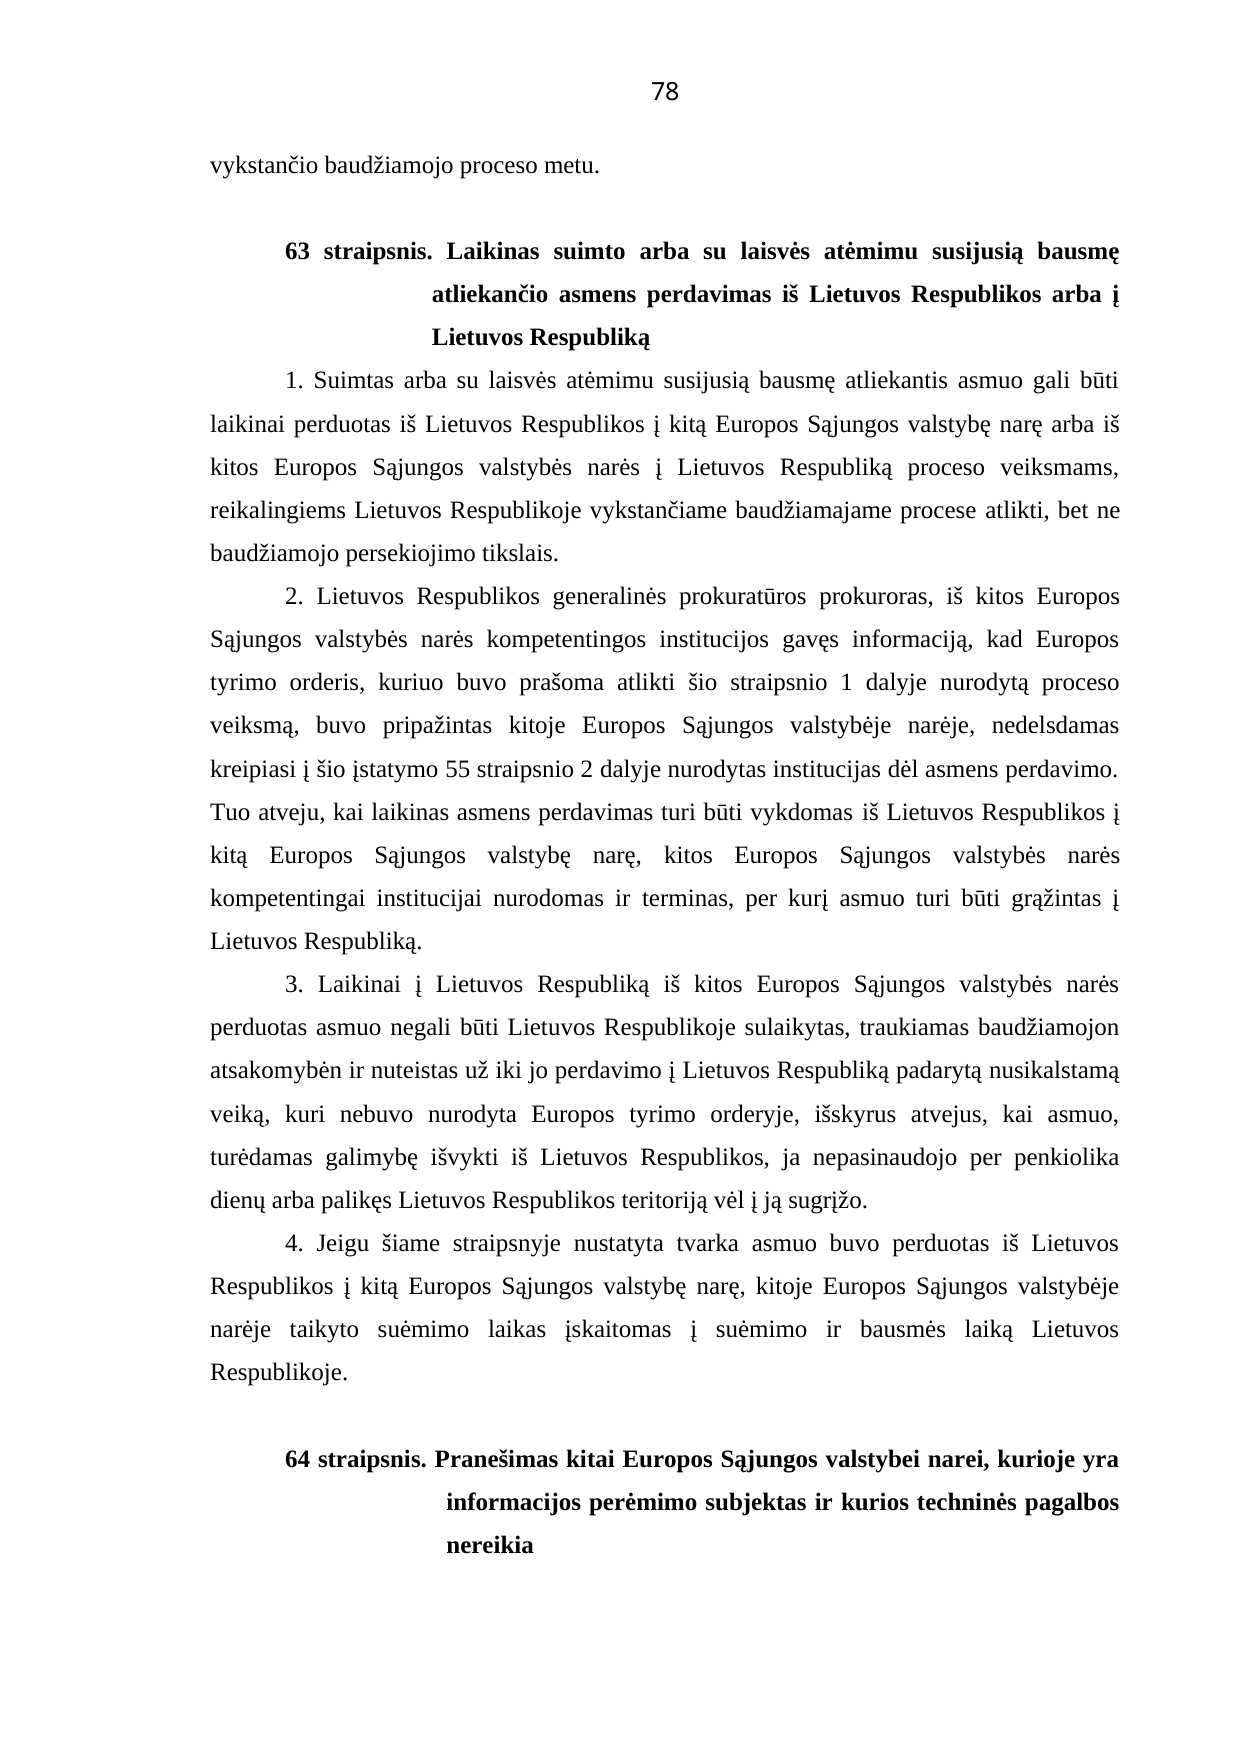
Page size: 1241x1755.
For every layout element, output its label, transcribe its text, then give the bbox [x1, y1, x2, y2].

text 2. Lietuvos Respublikos generalinės prokuratūros prokuroras, iš kitos Europos Sąjungos valstybės narės kompetentingos institucijos gavęs informaciją, kad Europos tyrimo orderis, kuriuo buvo prašoma atlikti šio straipsnio 1 dalyje nurodytą proceso veiksmą, buvo pripažintas kitoje Europos Sąjungos valstybėje narėje, nedelsdamas kreipiasi į šio įstatymo 55 straipsnio 2 dalyje nurodytas institucijas dėl asmens perdavimo. Tuo atveju, kai laikinas asmens perdavimas turi būti vykdomas iš Lietuvos Respublikos į kitą Europos Sąjungos valstybę narę, kitos Europos Sąjungos valstybės narės kompetentingai institucijai nurodomas ir terminas, per kurį asmuo turi būti grąžintas į Lietuvos Respubliką. [210, 581, 1120, 955]
text 1. Suimtas arba su laisvės atėmimu susijusią bausmę atliekantis asmuo gali būti laikinai perduotas iš Lietuvos Respublikos į kitą Europos Sąjungos valstybę narę arba iš kitos Europos Sąjungos valstybės narės į Lietuvos Respubliką proceso veiksmams, reikalingiems Lietuvos Respublikoje vykstančiame baudžiamajame procese atlikti, bet ne baudžiamojo persekiojimo tikslais. [210, 366, 1120, 567]
text 4. Jeigu šiame straipsnyje nustatyta tvarka asmuo buvo perduotas iš Lietuvos Respublikos į kitą Europos Sąjungos valstybę narę, kitoje Europos Sąjungos valstybėje narėje taikyto suėmimo laikas įskaitomas į suėmimo ir bausmės laiką Lietuvos Respublikoje. [210, 1228, 1120, 1386]
text 64 straipsnis. Pranešimas kitai Europos Sąjungos valstybei narei, kurioje yra informacijos perėmimo subjektas ir kurios techninės pagalbos nereikia [285, 1444, 1120, 1559]
text 3. Laikinai į Lietuvos Respubliką iš kitos Europos Sąjungos valstybės narės perduotas asmuo negali būti Lietuvos Respublikoje sulaikytas, traukiamas baudžiamojon atsakomybėn ir nuteistas už iki jo perdavimo į Lietuvos Respubliką padarytą nusikalstamą veiką, kuri nebuvo nurodyta Europos tyrimo orderyje, išskyrus atvejus, kai asmuo, turėdamas galimybę išvykti iš Lietuvos Respublikos, ja nepasinaudojo per penkiolika dienų arba palikęs Lietuvos Respublikos teritoriją vėl į ją sugrįžo. [210, 969, 1120, 1214]
text 63 straipsnis. Laikinas suimto arba su laisvės atėmimu susijusią bausmę atliekančio asmens perdavimas iš Lietuvos Respublikos arba į Lietuvos Respubliką [285, 236, 1120, 351]
text vykstančio baudžiamojo proceso metu. [210, 150, 1120, 179]
